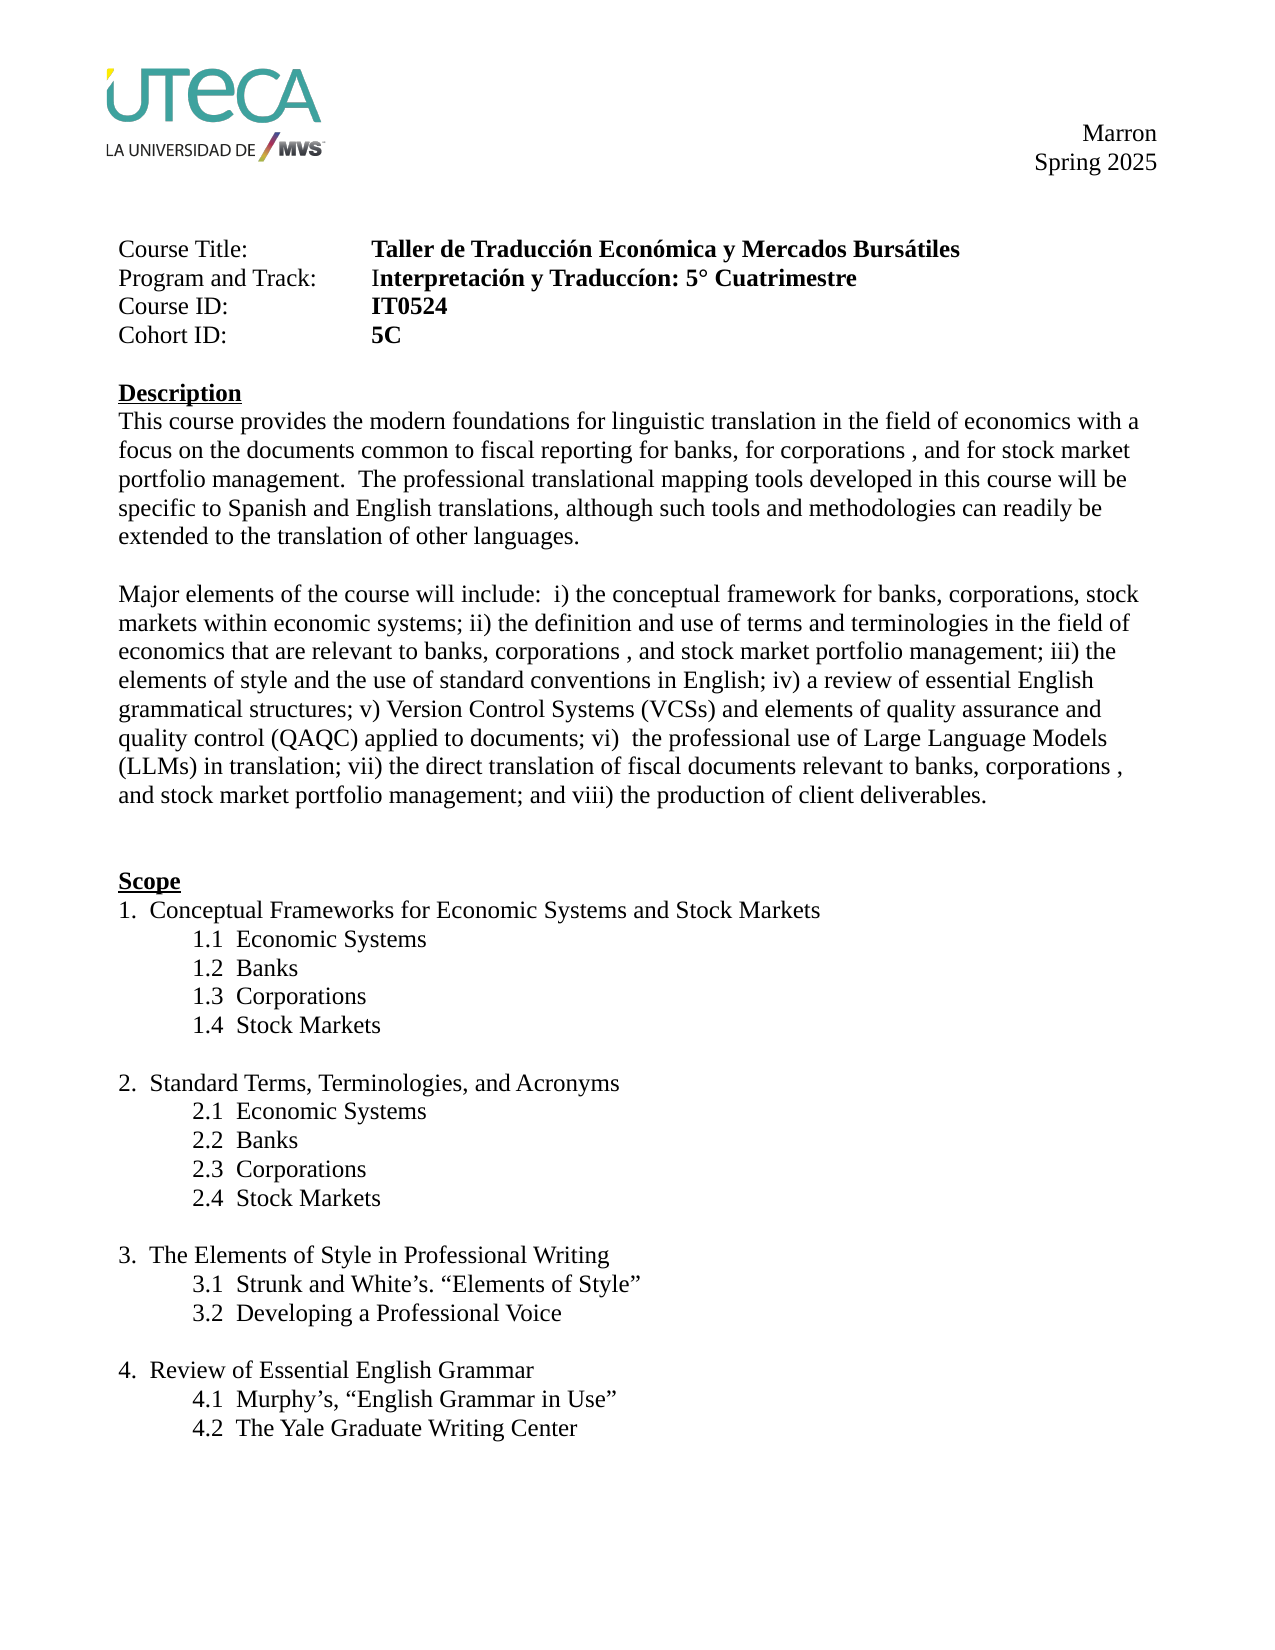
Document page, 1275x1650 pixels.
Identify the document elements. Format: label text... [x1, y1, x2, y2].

text 1.2 Banks [192, 953, 1157, 981]
text 3. The Elements of Style in Professional Writing [118, 1240, 1157, 1269]
text 4. Review of Essential English Grammar [118, 1355, 1157, 1384]
text 3.2 Developing a Professional Voice [192, 1298, 1157, 1326]
table_cell IT0524 [371, 291, 1157, 320]
text Description [118, 378, 1157, 406]
text 4.1 Murphy’s, “English Grammar in Use” [192, 1384, 1157, 1413]
text 2.1 Economic Systems [192, 1096, 1157, 1125]
text This course provides the modern foundations for linguistic translation in the field of economics with a focus on the documents common to fiscal reporting for banks, for corporations , and for stock market portfolio management. The professional translational mapping tools developed in this course will be specific to Spanish and English translations, although such tools and methodologies can readily be extended to the translation of other languages. [118, 406, 1157, 550]
text 2.2 Banks [192, 1125, 1157, 1154]
table_cell Cohort ID: [118, 320, 371, 349]
table_cell 5C [371, 320, 1157, 349]
text 2.4 Stock Markets [192, 1183, 1157, 1211]
table_cell Interpretación y Traduccíon: 5° Cuatrimestre [371, 263, 1157, 291]
table_cell Program and Track: [118, 263, 371, 291]
text Scope [118, 866, 1157, 895]
text 1. Conceptual Frameworks for Economic Systems and Stock Markets [118, 895, 1157, 924]
picture [104, 64, 328, 166]
table_cell Course ID: [118, 291, 371, 320]
text 1.1 Economic Systems [192, 924, 1157, 953]
table_header Taller de Traducción Económica y Mercados Bursátiles [371, 234, 1157, 263]
text 2.3 Corporations [192, 1154, 1157, 1183]
text 2. Standard Terms, Terminologies, and Acronyms [118, 1068, 1157, 1096]
text 1.3 Corporations [192, 981, 1157, 1010]
text 3.1 Strunk and White’s. “Elements of Style” [192, 1269, 1157, 1298]
text Major elements of the course will include: i) the conceptual framework for banks, corporations, stock markets within economic systems; ii) the definition and use of terms and terminologies in the field of economics that are relevant to banks, corporations , and stock market portfolio management; iii) the elements of style and the use of standard conventions in English; iv) a review of essential English grammatical structures; v) Version Control Systems (VCSs) and elements of quality assurance and quality control (QAQC) applied to documents; vi) the professional use of Large Language Models (LLMs) in translation; vii) the direct translation of fiscal documents relevant to banks, corporations , and stock market portfolio management; and viii) the production of client deliverables. [118, 579, 1157, 809]
text 4.2 The Yale Graduate Writing Center [192, 1413, 1157, 1441]
table_header Course Title: [118, 234, 371, 263]
text 1.4 Stock Markets [192, 1010, 1157, 1039]
